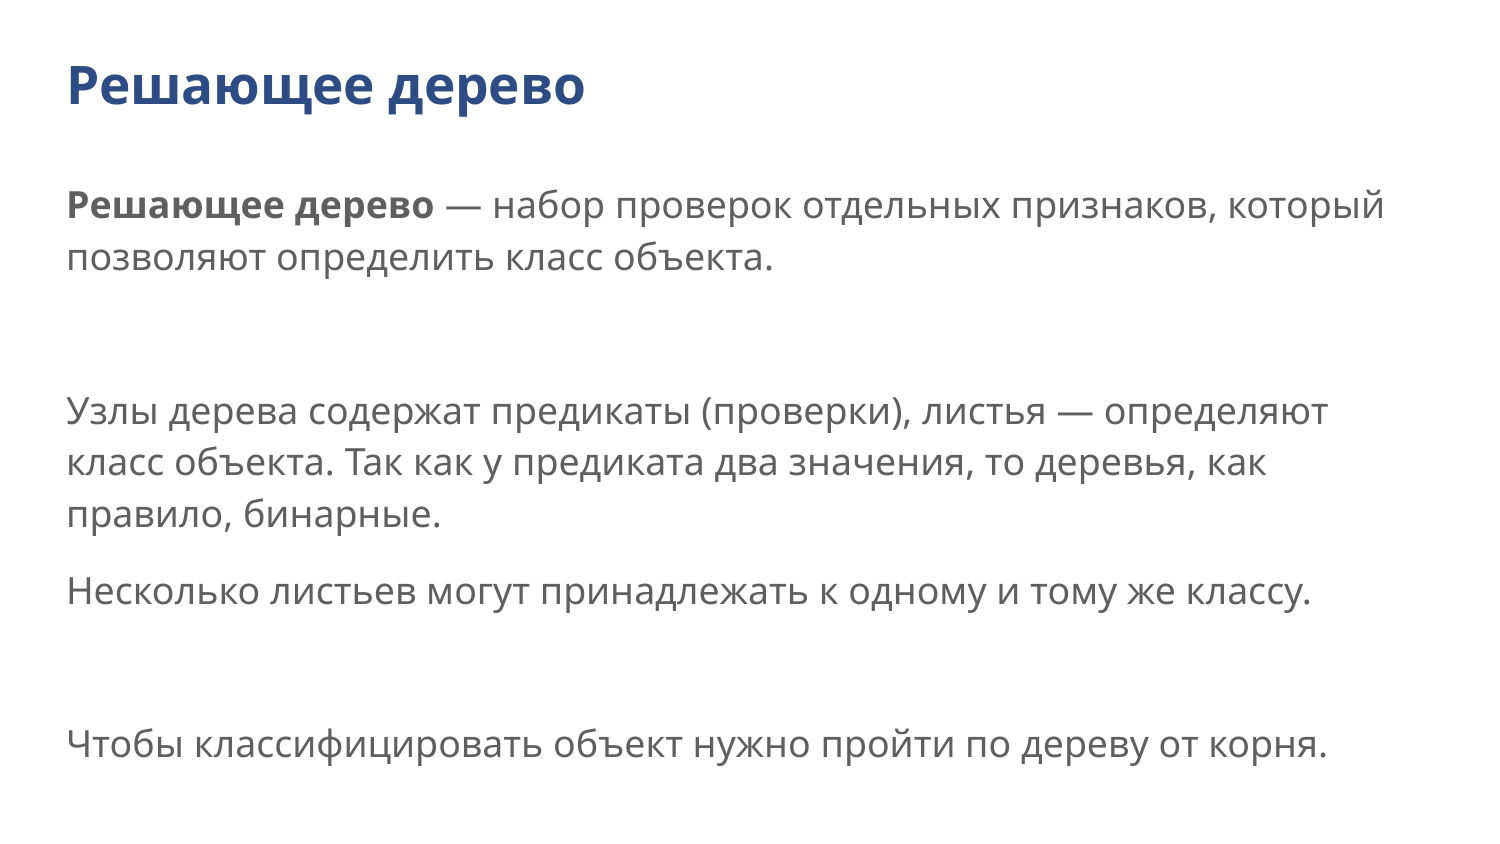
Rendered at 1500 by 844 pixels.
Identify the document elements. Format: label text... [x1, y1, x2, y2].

list Решающее дерево — набор проверок отдельных признаков, который позволяют определить класс объекта. Узлы дерева содержат предикаты (проверки), листья — определяют класс объекта. Так как у предиката два значения, то деревья, как правило, бинарные. Несколько листьев могут принадлежать к одному и тому же классу. Чтобы классифицировать объект нужно пройти по дереву от корня. [51, 159, 1449, 815]
title Решающее дерево [51, 36, 1449, 131]
